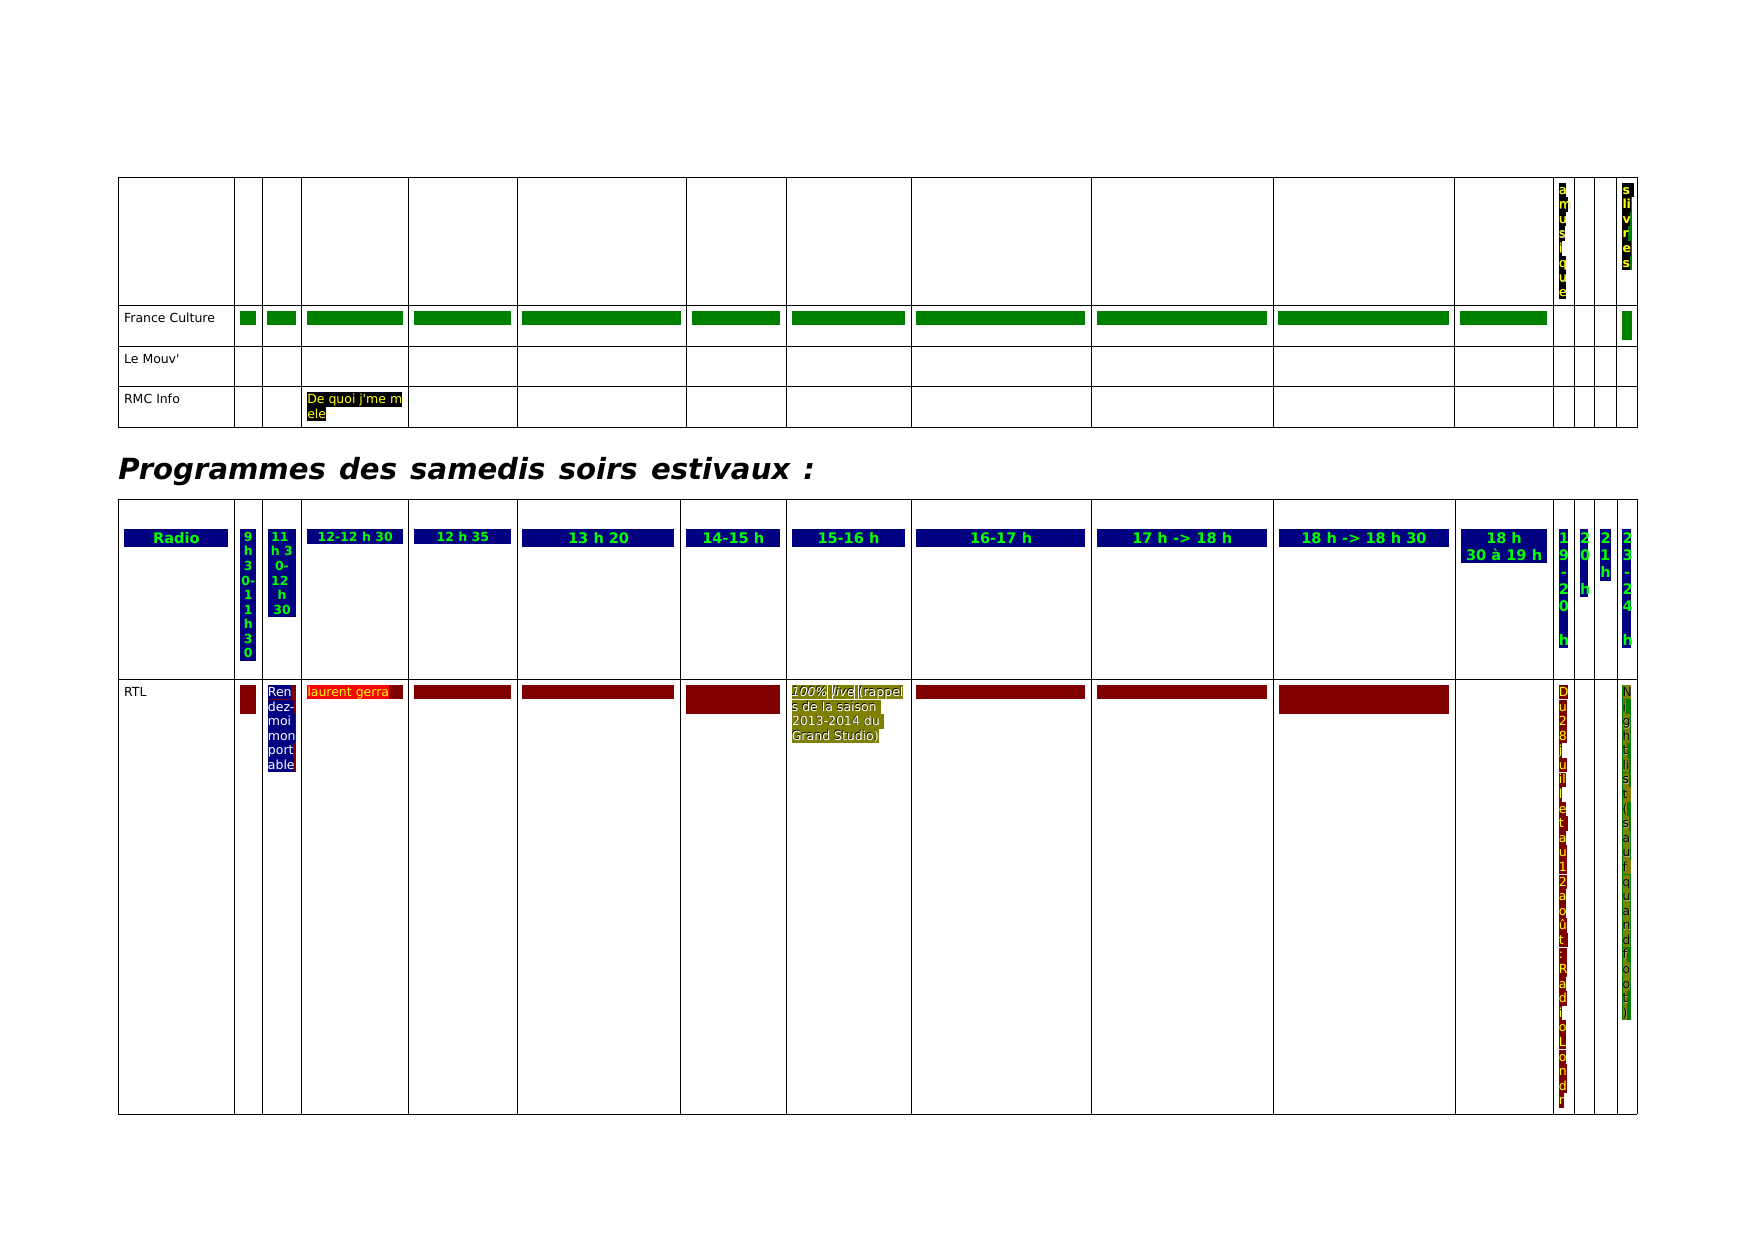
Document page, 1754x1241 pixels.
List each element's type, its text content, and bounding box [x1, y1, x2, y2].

table_cell [409, 680, 517, 1113]
table_cell [409, 347, 517, 386]
table_cell [912, 347, 1091, 386]
table_cell [302, 306, 408, 346]
table_cell [1575, 387, 1594, 427]
table_cell [1092, 347, 1273, 386]
table_header 12-12 h 30 [302, 500, 408, 679]
table_cell [1617, 306, 1637, 346]
table_header 9 h 30-11 h 30 [235, 500, 262, 679]
table_cell [1595, 680, 1617, 1113]
table_header 21 h [1595, 500, 1617, 679]
table_cell s livres [1617, 178, 1637, 305]
table_cell [687, 387, 786, 427]
table_cell [912, 680, 1091, 1113]
table_cell [1274, 680, 1455, 1113]
table_cell [687, 306, 786, 346]
table_cell [1575, 347, 1594, 386]
table_header 20 h [1575, 500, 1594, 679]
table_cell [787, 178, 911, 305]
table_cell [1554, 347, 1574, 386]
table_cell [912, 387, 1091, 427]
table_cell Du 28 juillet au 12 août : Radio Londr [1554, 680, 1574, 1113]
table_cell [235, 178, 262, 305]
table_cell [263, 347, 301, 386]
table_header 17 h -> 18 h [1092, 500, 1273, 679]
table_cell [787, 306, 911, 346]
table_cell [681, 680, 786, 1113]
table_cell De quoi j'me mele [302, 387, 408, 427]
table_header 23-24 h [1618, 500, 1637, 679]
table_cell France Culture [119, 306, 234, 346]
table_cell [912, 178, 1091, 305]
table_cell [912, 306, 1091, 346]
table_header 15-16 h [787, 500, 911, 679]
table_cell Rendez-moi mon portable [263, 680, 301, 1113]
table_header 16-17 h [912, 500, 1091, 679]
table_header 12 h 35 [409, 500, 517, 679]
table_cell [1455, 178, 1553, 305]
table_cell [1274, 306, 1454, 346]
table_cell 100% live (rappels de la saison 2013-2014 du Grand Studio) [787, 680, 911, 1113]
table_cell Le Mouv' [119, 347, 234, 386]
table_cell [1575, 306, 1594, 346]
table_cell [1456, 680, 1553, 1113]
table_cell [1595, 347, 1616, 386]
table_cell laurent gerra [302, 680, 408, 1113]
table_cell [1575, 680, 1594, 1113]
table_cell [235, 347, 262, 386]
table_cell [1092, 178, 1273, 305]
table_cell [787, 347, 911, 386]
table_cell RMC Info [119, 387, 234, 427]
table_cell [518, 306, 686, 346]
table_cell [1595, 306, 1616, 346]
table_cell Night list (sauf quand foot) [1618, 680, 1637, 1113]
table_header 11 h 30-12 h 30 [263, 500, 301, 679]
table_cell [302, 347, 408, 386]
table_cell [302, 178, 408, 305]
table_cell [409, 306, 517, 346]
table_cell [687, 178, 786, 305]
table_header 18 h -> 18 h 30 [1274, 500, 1455, 679]
table_cell [1455, 387, 1553, 427]
table_cell [1092, 680, 1273, 1113]
table_cell [1617, 347, 1637, 386]
table_cell [1595, 387, 1616, 427]
table_cell [235, 306, 262, 346]
table_cell a musique [1554, 178, 1574, 305]
table_cell [1554, 387, 1574, 427]
table_cell [1092, 306, 1273, 346]
table_cell [409, 387, 517, 427]
table_header 18 h 30 à 19 h [1456, 500, 1553, 679]
table_cell [1274, 347, 1454, 386]
subtitle Programmes des samedis soirs estivaux : [118, 452, 1636, 486]
table_cell [1274, 178, 1454, 305]
table_cell [1274, 387, 1454, 427]
table_cell RTL [119, 680, 234, 1113]
table_cell [1092, 387, 1273, 427]
table_cell [687, 347, 786, 386]
table_cell [518, 347, 686, 386]
table_cell [518, 680, 680, 1113]
table_cell [235, 680, 262, 1113]
table_header 19-20 h [1554, 500, 1574, 679]
table_cell [518, 387, 686, 427]
table_header 14-15 h [681, 500, 786, 679]
table_header Radio [119, 500, 234, 679]
table_cell [1554, 306, 1574, 346]
table_cell [1617, 387, 1637, 427]
table_cell [409, 178, 517, 305]
table_cell [119, 178, 234, 305]
table_cell [263, 306, 301, 346]
table_cell [1455, 306, 1553, 346]
table_header 13 h 20 [518, 500, 680, 679]
table_cell [787, 387, 911, 427]
table_cell [1575, 178, 1594, 305]
table_cell [1455, 347, 1553, 386]
table_cell [235, 387, 262, 427]
table_cell [518, 178, 686, 305]
table_cell [263, 387, 301, 427]
table_cell [1595, 178, 1616, 305]
table_cell [263, 178, 301, 305]
